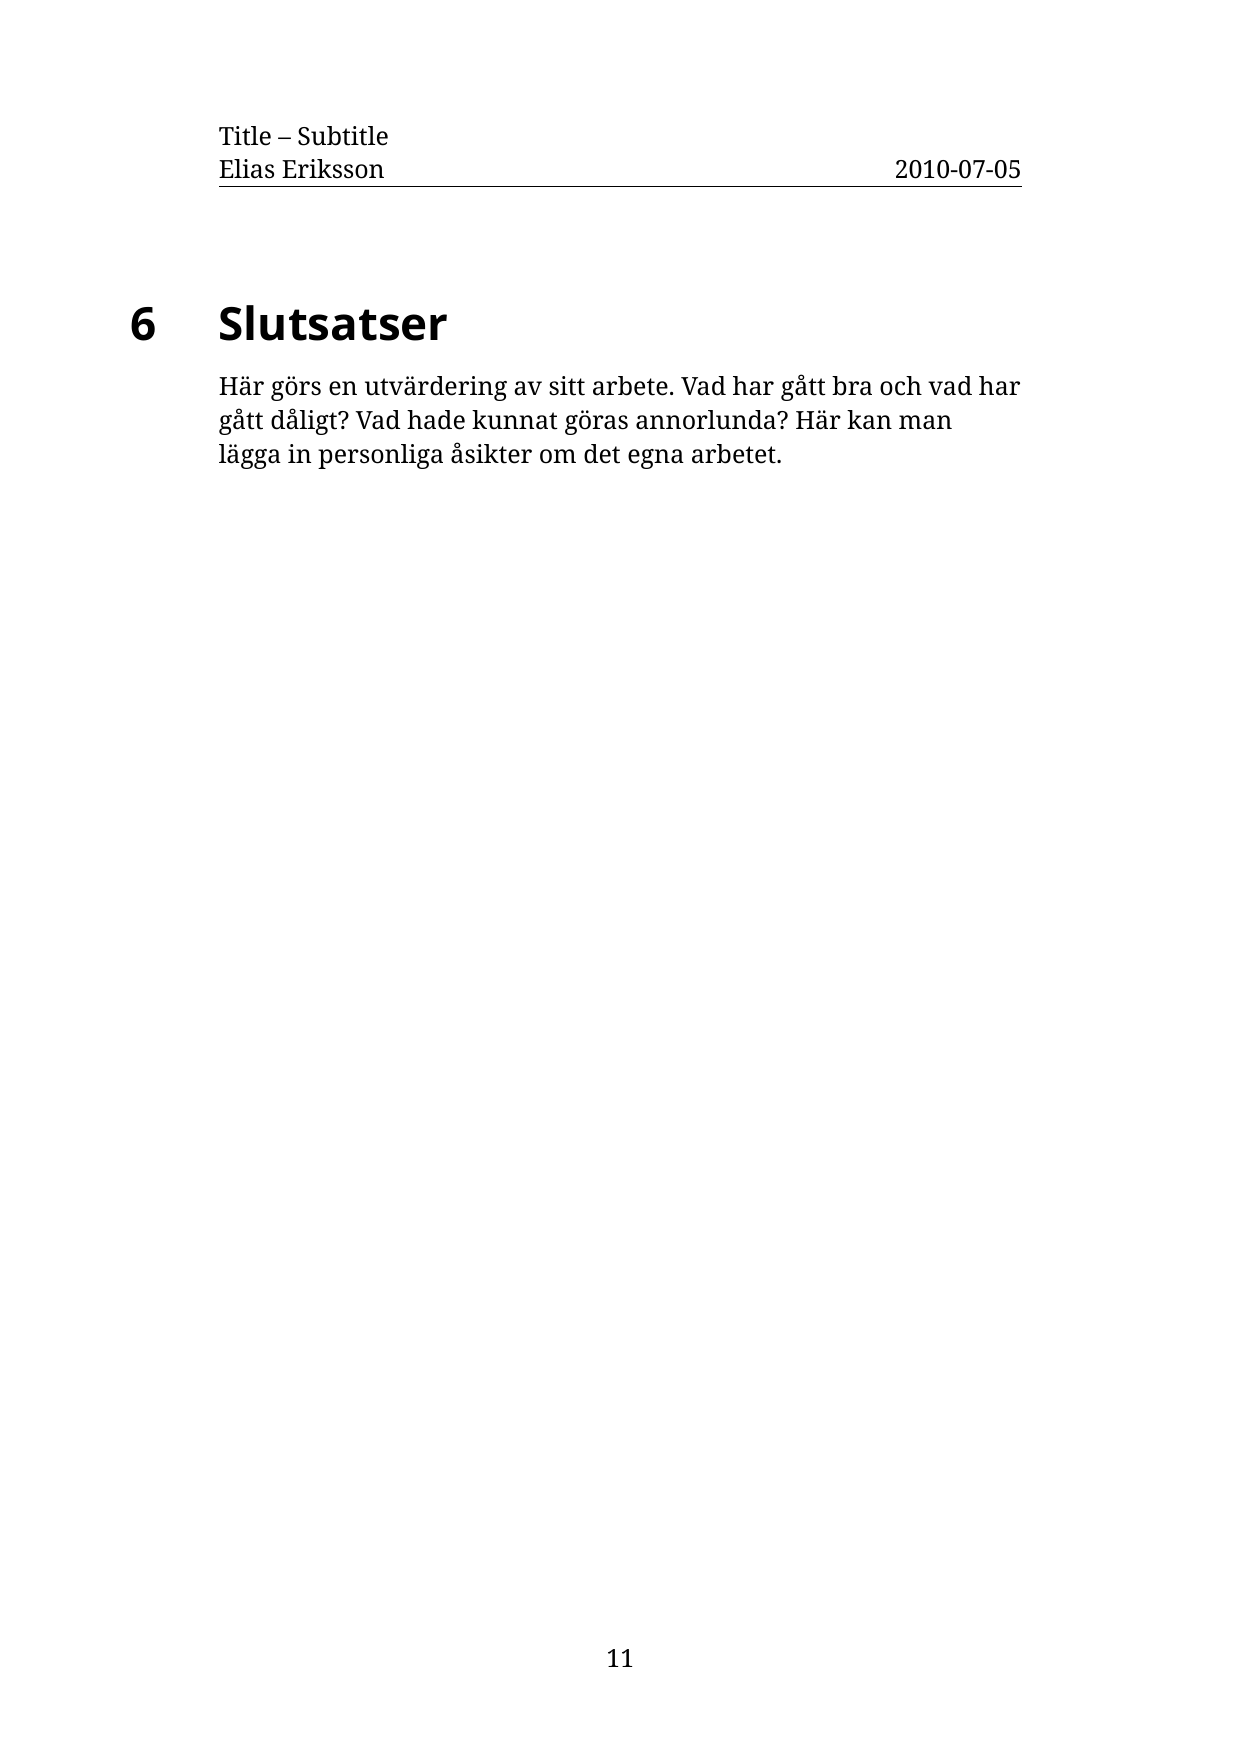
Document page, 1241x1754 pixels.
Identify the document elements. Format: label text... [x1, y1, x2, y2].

subtitle Slutsatser [130, 291, 1022, 353]
text Här görs en utvärdering av sitt arbete. Vad har gått bra och vad har gått dåligt? Vad hade kunnat göras annorlunda? Här kan man lägga in personliga åsikter om det egna arbetet. [218, 369, 1022, 471]
